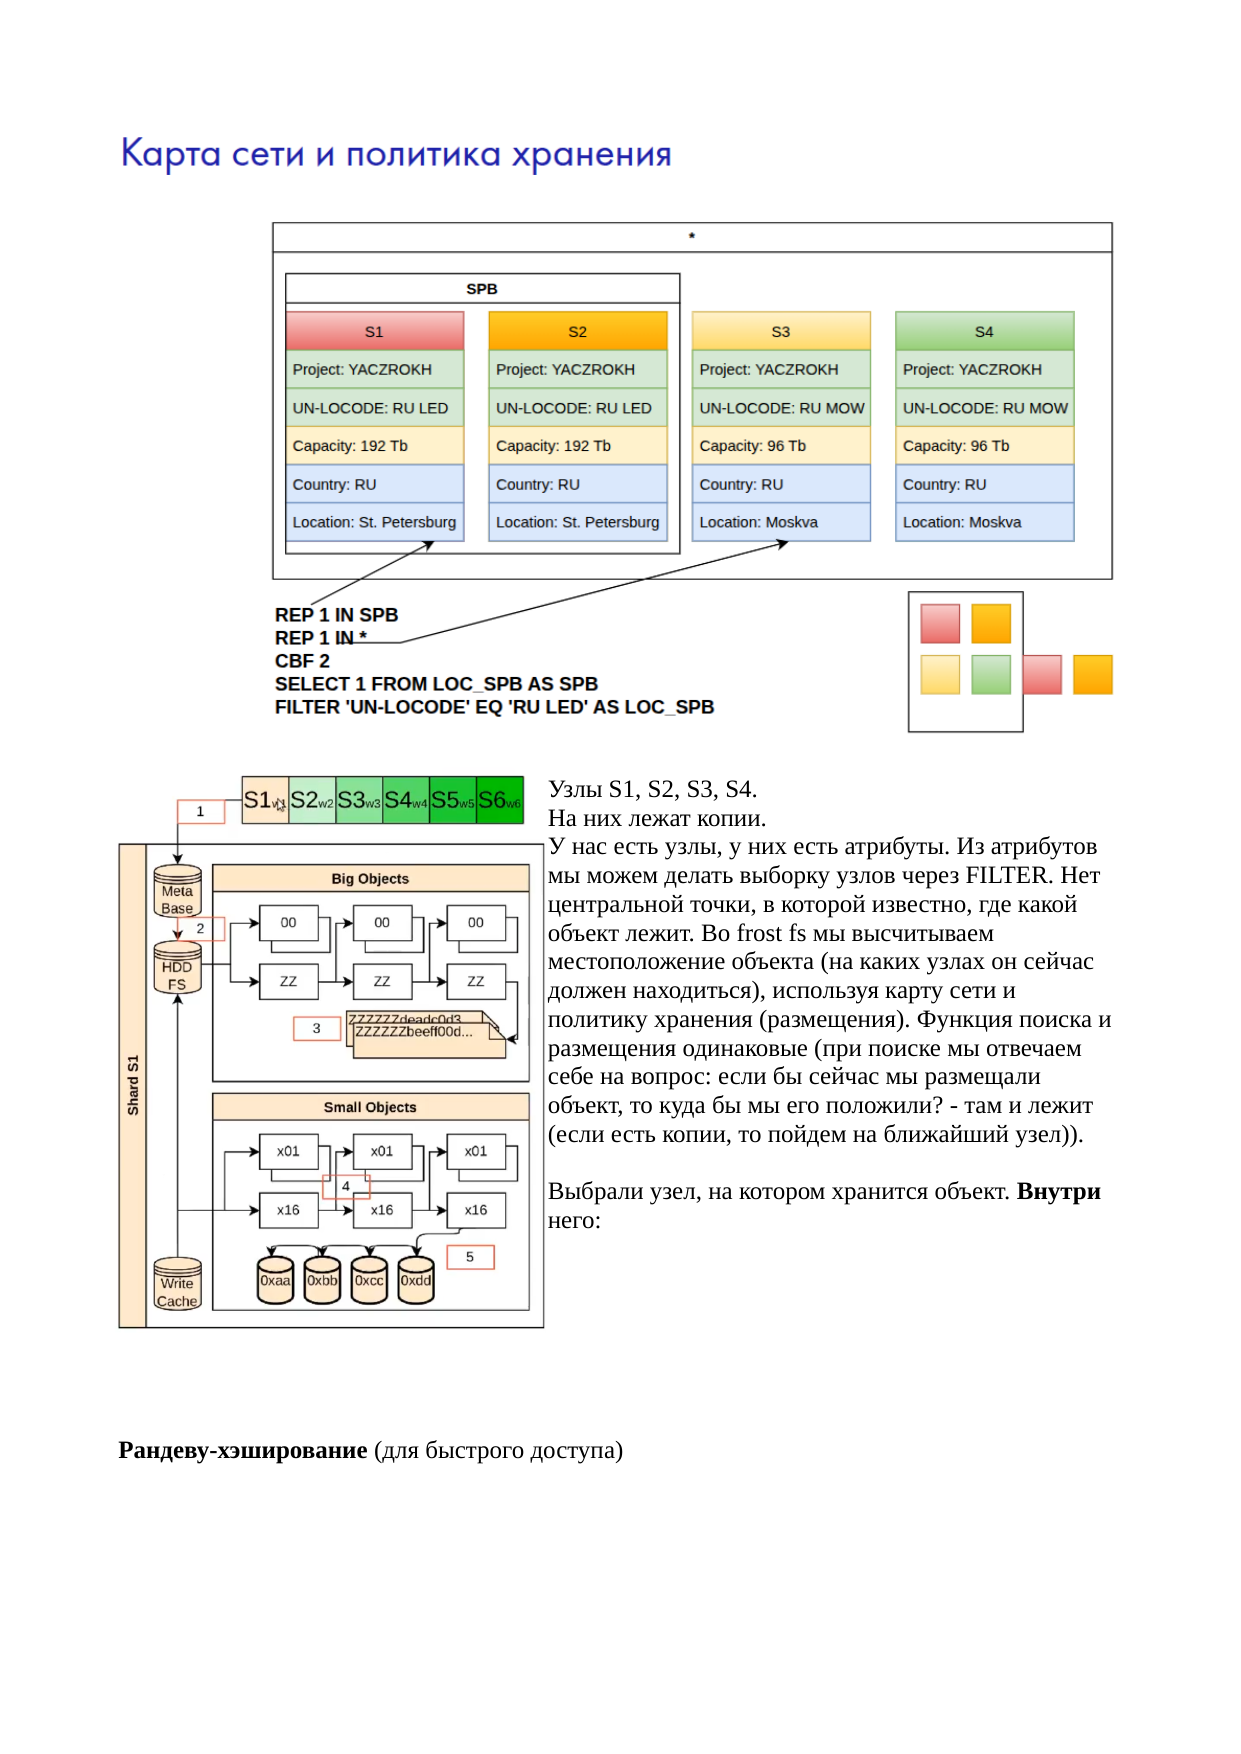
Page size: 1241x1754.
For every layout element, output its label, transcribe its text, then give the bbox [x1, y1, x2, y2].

text У нас есть узлы, у них есть атрибуты. Из атрибутов мы можем делать выборку узлов через FILTER. Нет центральной точки, в которой известно, где какой объект лежит. Во frost fs мы высчитываем местоположение объекта (на каких узлах он сейчас должен находиться), используя карту сети и политику хранения (размещения). Функция поиска и размещения одинаковые (при поиске мы отвечаем себе на вопрос: если бы сейчас мы размещали объект, то куда бы мы его положили? - там и лежит (если есть копии, то пойдем на ближайший узел)). [548, 831, 1122, 1148]
picture [118, 130, 1123, 746]
text На них лежат копии. [548, 803, 1122, 831]
text Рандеву-хэширование (для быстрого доступа) [118, 1435, 1122, 1464]
text Узлы S1, S2, S3, S4. [548, 774, 1122, 803]
picture [111, 765, 548, 1333]
text Выбрали узел, на котором хранится объект. Внутри него: [548, 1176, 1122, 1234]
